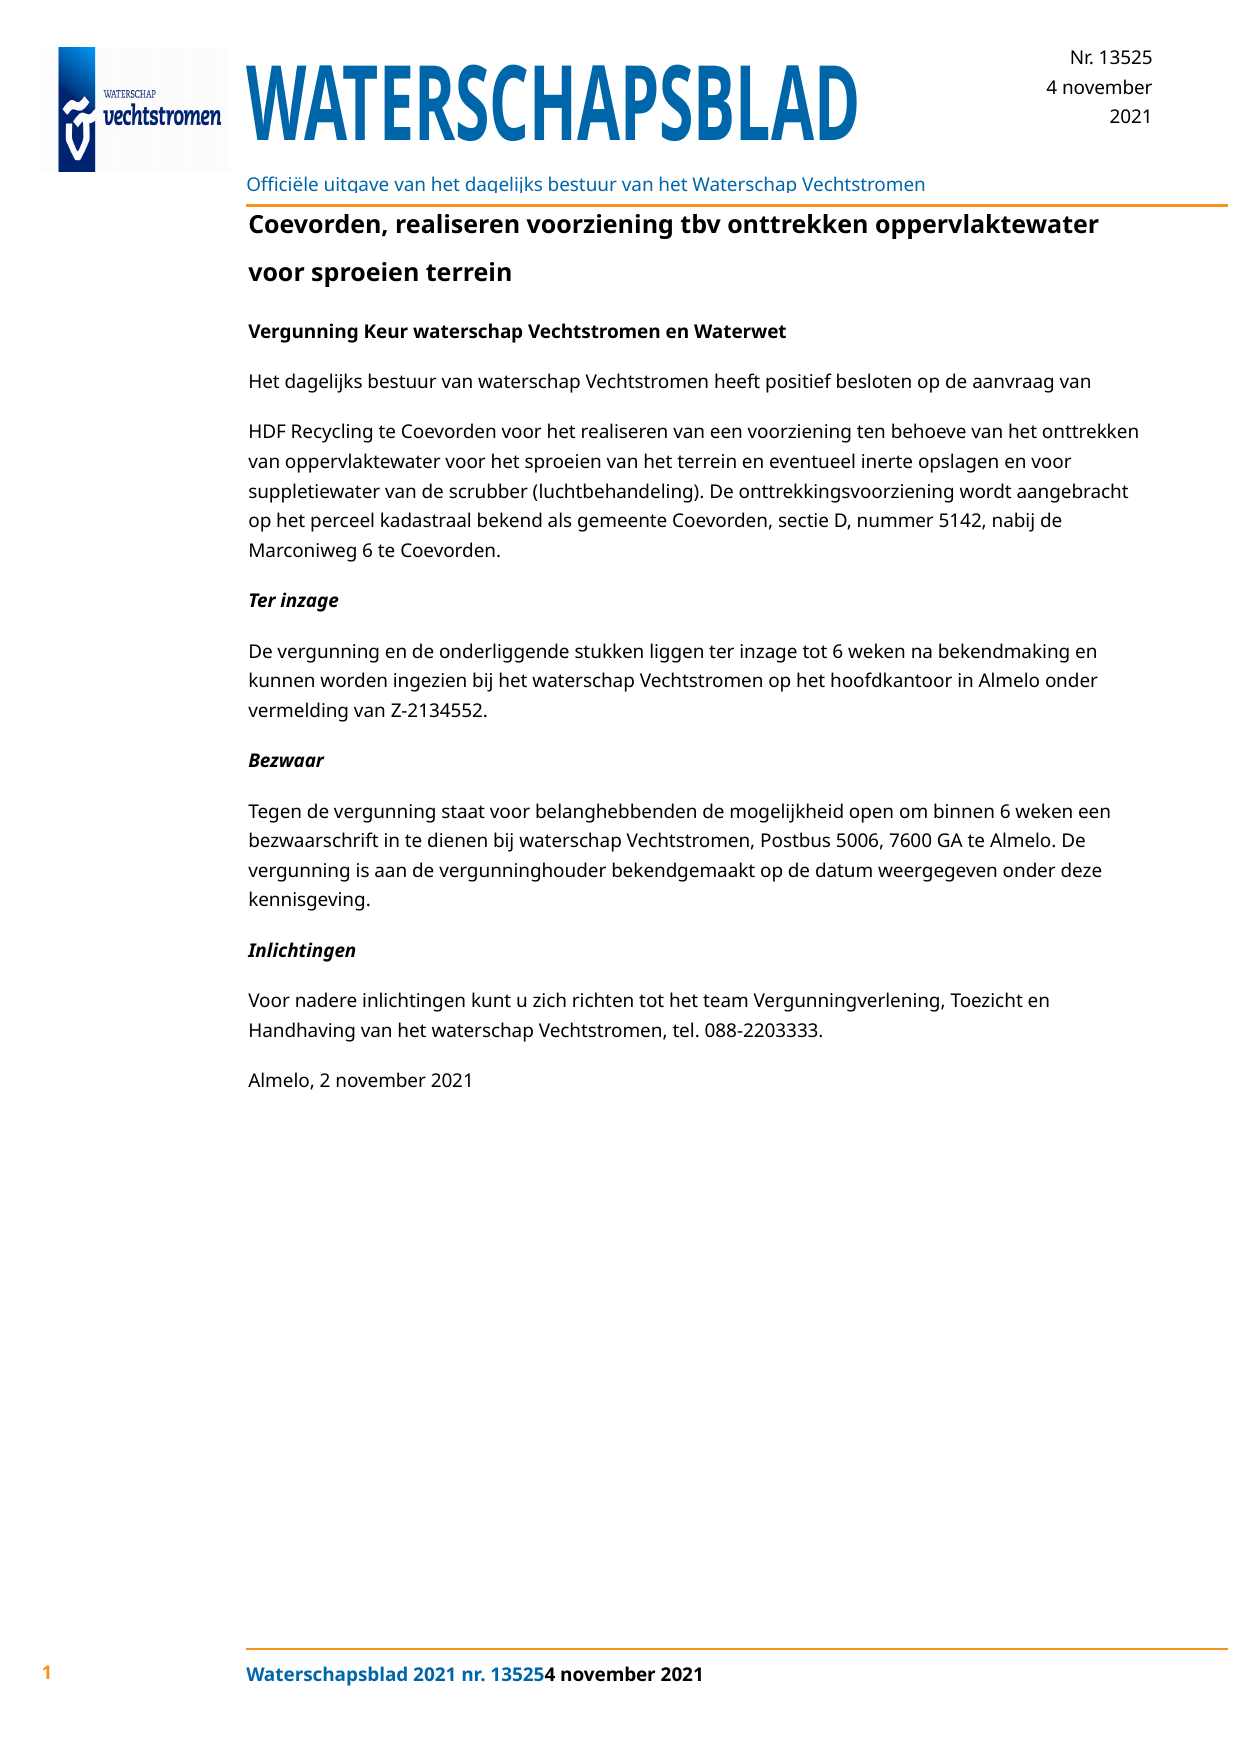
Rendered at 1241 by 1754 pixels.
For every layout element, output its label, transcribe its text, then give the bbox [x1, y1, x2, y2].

text Het dagelijks bestuur van waterschap Vechtstromen heeft positief besloten op de aanvraag van [248, 368, 1152, 394]
text Voor nadere inlichtingen kunt u zich richten tot het team Vergunningverlening, Toezicht en Handhaving van het waterschap Vechtstromen, tel. 088-2203333. [248, 987, 1152, 1043]
text Bezwaar [248, 747, 1152, 773]
text De vergunning en de onderliggende stukken liggen ter inzage tot 6 weken na bekendmaking en kunnen worden ingezien bij het waterschap Vechtstromen op het hoofdkantoor in Almelo onder vermelding van Z-2134552. [248, 638, 1152, 723]
text Ter inzage [248, 587, 1152, 613]
text Vergunning Keur waterschap Vechtstromen en Waterwet [248, 318, 1152, 344]
picture [41, 47, 231, 172]
text Tegen de vergunning staat voor belanghebbenden de mogelijkheid open om binnen 6 weken een bezwaarschrift in te dienen bij waterschap Vechtstromen, Postbus 5006, 7600 GA te Almelo. De vergunning is aan de vergunninghouder bekendgemaakt op de datum weergegeven onder deze kennisgeving. [248, 798, 1152, 912]
text Inlichtingen [248, 937, 1152, 963]
text Almelo, 2 november 2021 [248, 1067, 1152, 1093]
text Coevorden, realiseren voorziening tbv onttrekken oppervlaktewater voor sproeien terrein [248, 207, 1152, 288]
text HDF Recycling te Coevorden voor het realiseren van een voorziening ten behoeve van het onttrekken van oppervlaktewater voor het sproeien van het terrein en eventueel inerte opslagen en voor suppletiewater van de scrubber (luchtbehandeling). De onttrekkingsvoorziening wordt aangebracht op het perceel kadastraal bekend als gemeente Coevorden, sectie D, nummer 5142, nabij de Marconiweg 6 te Coevorden. [248, 419, 1152, 563]
